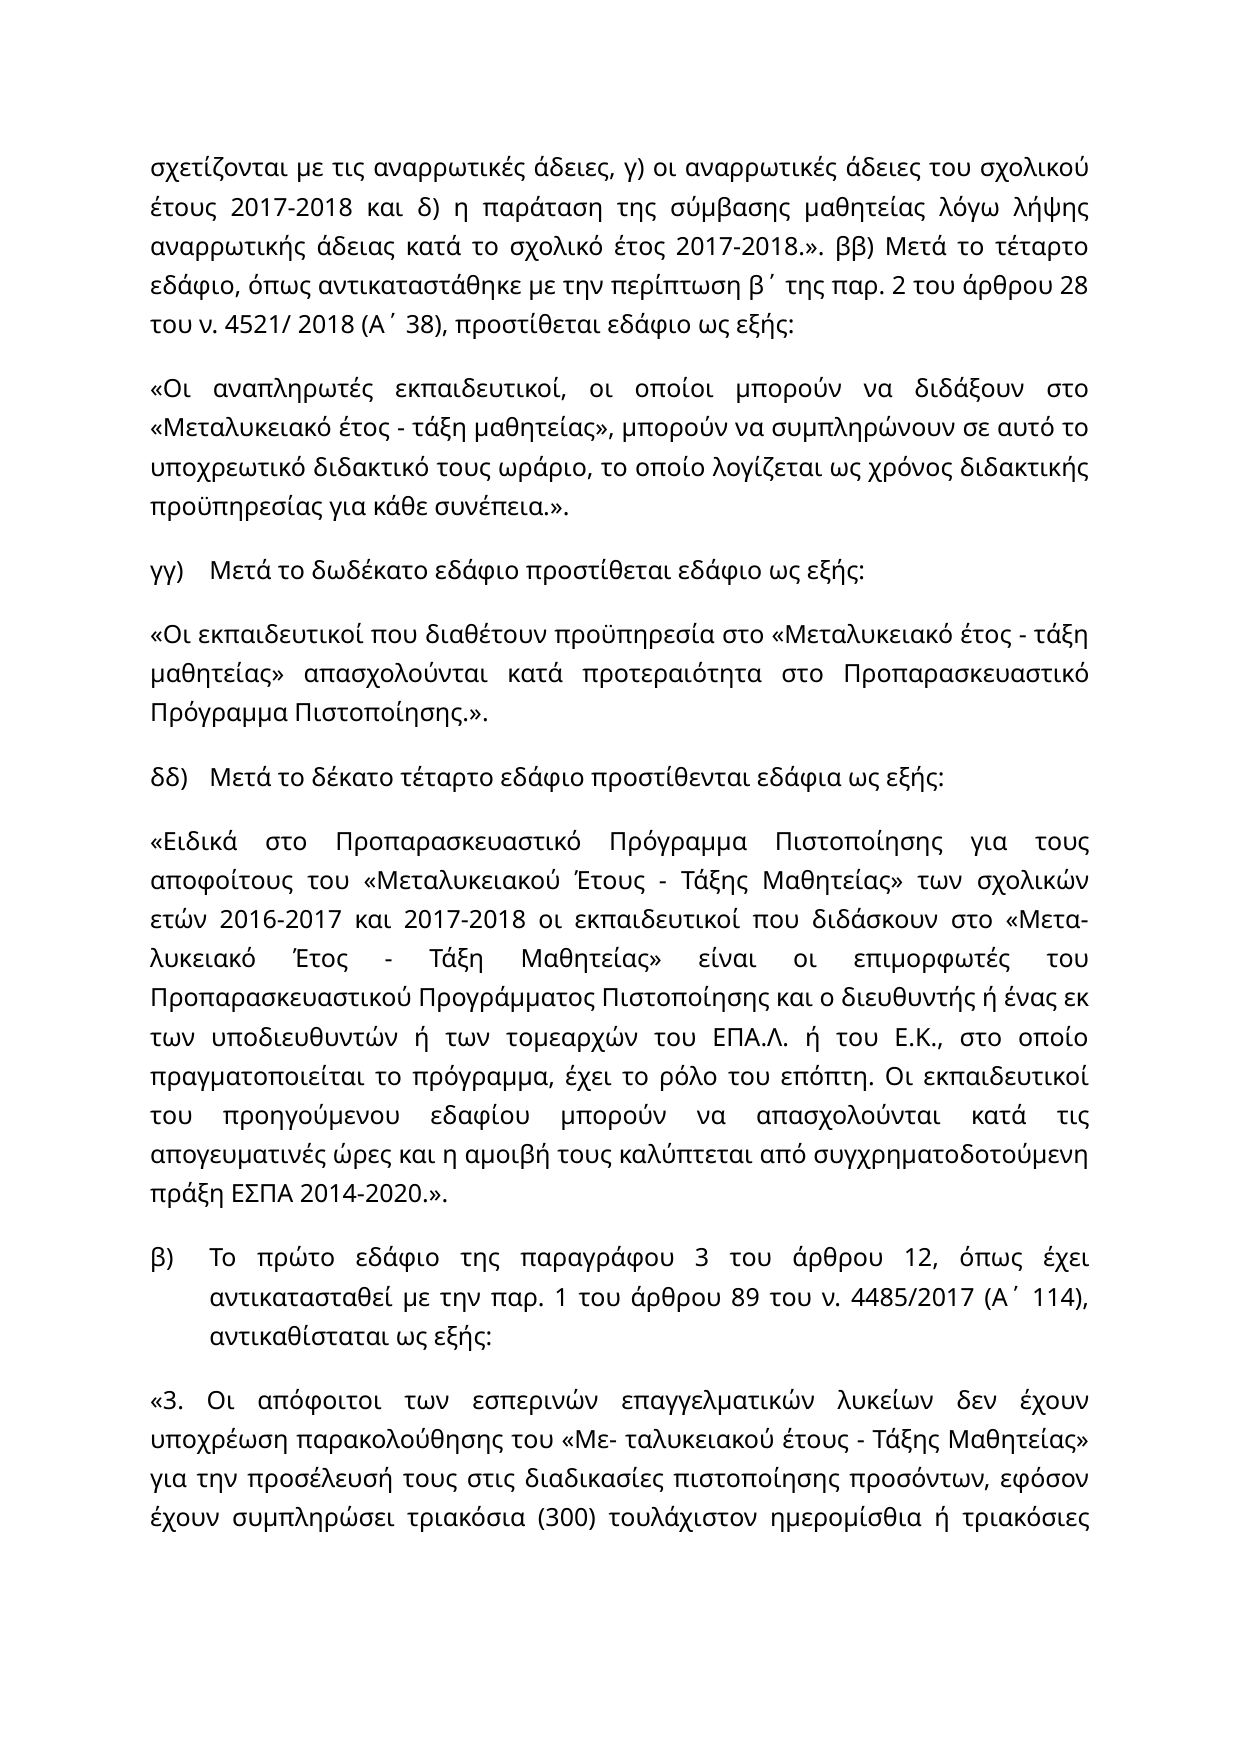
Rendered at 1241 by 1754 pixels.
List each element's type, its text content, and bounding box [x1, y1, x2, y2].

text «Οι αναπληρωτές εκπαιδευτικοί, οι οποίοι μπορούν να διδάξουν στο «Μεταλυκειακό έτος - τάξη μαθητείας», μπορούν να συμπληρώνουν σε αυτό το υποχρεωτικό διδακτικό τους ωράριο, το οποίο λογίζεται ως χρόνος διδακτικής προϋπηρεσίας για κάθε συνέπεια.». [150, 371, 1090, 522]
list β) Το πρώτο εδάφιο της παραγράφου 3 του άρθρου 12, όπως έχει αντικατασταθεί με την παρ. 1 του άρθρου 89 του ν. 4485/2017 (Α΄ 114), αντικαθίσταται ως εξής: [150, 1240, 1090, 1352]
text «Ειδικά στο Προπαρασκευαστικό Πρόγραμμα Πιστοποίησης για τους αποφοίτους του «Μεταλυκειακού Έτους - Τάξης Μαθητείας» των σχολικών ετών 2016-2017 και 2017-2018 οι εκπαιδευτικοί που διδάσκουν στο «Μετα- λυκειακό Έτος - Τάξη Μαθητείας» είναι οι επιμορφωτές του Προπαρασκευαστικού Προγράμματος Πιστοποίησης και ο διευθυντής ή ένας εκ των υποδιευθυντών ή των τομεαρχών του ΕΠΑ.Λ. ή του Ε.Κ., στο οποίο πραγματοποιείται το πρόγραμμα, έχει το ρόλο του επόπτη. Οι εκπαιδευτικοί του προηγούμενου εδαφίου μπορούν να απασχολούνται κατά τις απογευματινές ώρες και η αμοιβή τους καλύπτεται από συγχρηματοδοτούμενη πράξη ΕΣΠΑ 2014-2020.». [150, 823, 1090, 1210]
list δδ) Μετά το δέκατο τέταρτο εδάφιο προστίθενται εδάφια ως εξής: [150, 759, 1090, 793]
text «Οι εκπαιδευτικοί που διαθέτουν προϋπηρεσία στο «Μεταλυκειακό έτος - τάξη μαθητείας» απασχολούνται κατά προτεραιότητα στο Προπαρασκευαστικό Πρόγραμμα Πιστοποίησης.». [150, 617, 1090, 729]
text σχετίζονται με τις αναρρωτικές άδειες, γ) οι αναρρωτικές άδειες του σχολικού έτους 2017-2018 και δ) η παράταση της σύμβασης μαθητείας λόγω λήψης αναρρωτικής άδειας κατά το σχολικό έτος 2017-2018.». ββ) Μετά το τέταρτο εδάφιο, όπως αντικαταστάθηκε με την περίπτωση β΄ της παρ. 2 του άρθρου 28 του ν. 4521/ 2018 (Α΄ 38), προστίθεται εδάφιο ως εξής: [150, 150, 1090, 341]
text «3. Οι απόφοιτοι των εσπερινών επαγγελματικών λυκείων δεν έχουν υποχρέωση παρακολούθησης του «Με- ταλυκειακού έτους - Τάξης Μαθητείας» για την προσέλευσή τους στις διαδικασίες πιστοποίησης προσόντων, εφόσον έχουν συμπληρώσει τριακόσια (300) τουλάχιστον ημερομίσθια ή τριακόσιες [150, 1382, 1090, 1534]
list γγ) Μετά το δωδέκατο εδάφιο προστίθεται εδάφιο ως εξής: [150, 552, 1090, 587]
